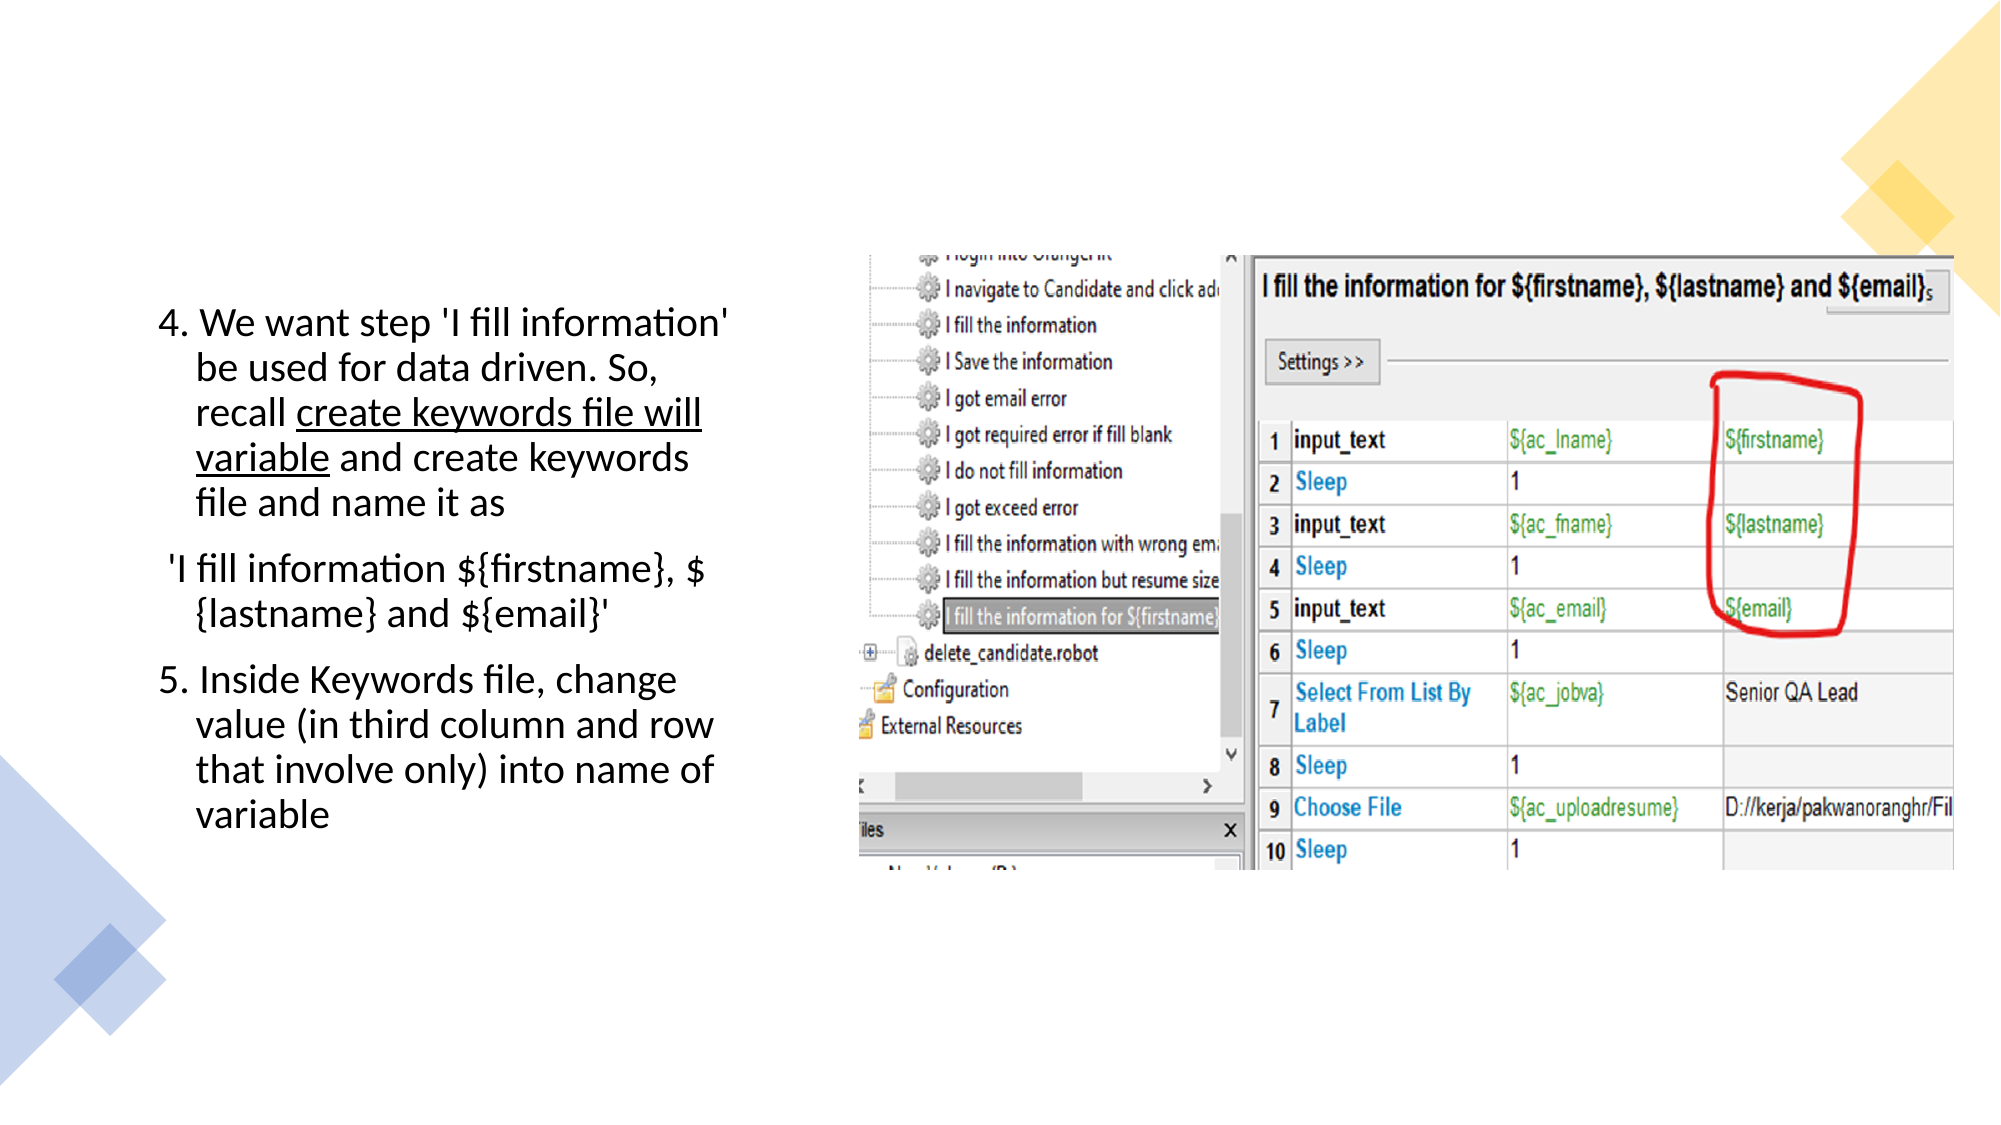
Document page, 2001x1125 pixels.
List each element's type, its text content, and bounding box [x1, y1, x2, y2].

picture [859, 255, 1954, 870]
text_box [0, 0, 2000, 1125]
list 4. We want step 'I fill information' be used for data driven. So, recall create keywords file will variable and create keywords file and name it as 'I fill information ${firstname}, ${lastname} and ${email}' 5. Inside Keywords file, change value (in third column and row that involve only) into name of variable [105, 292, 764, 1014]
